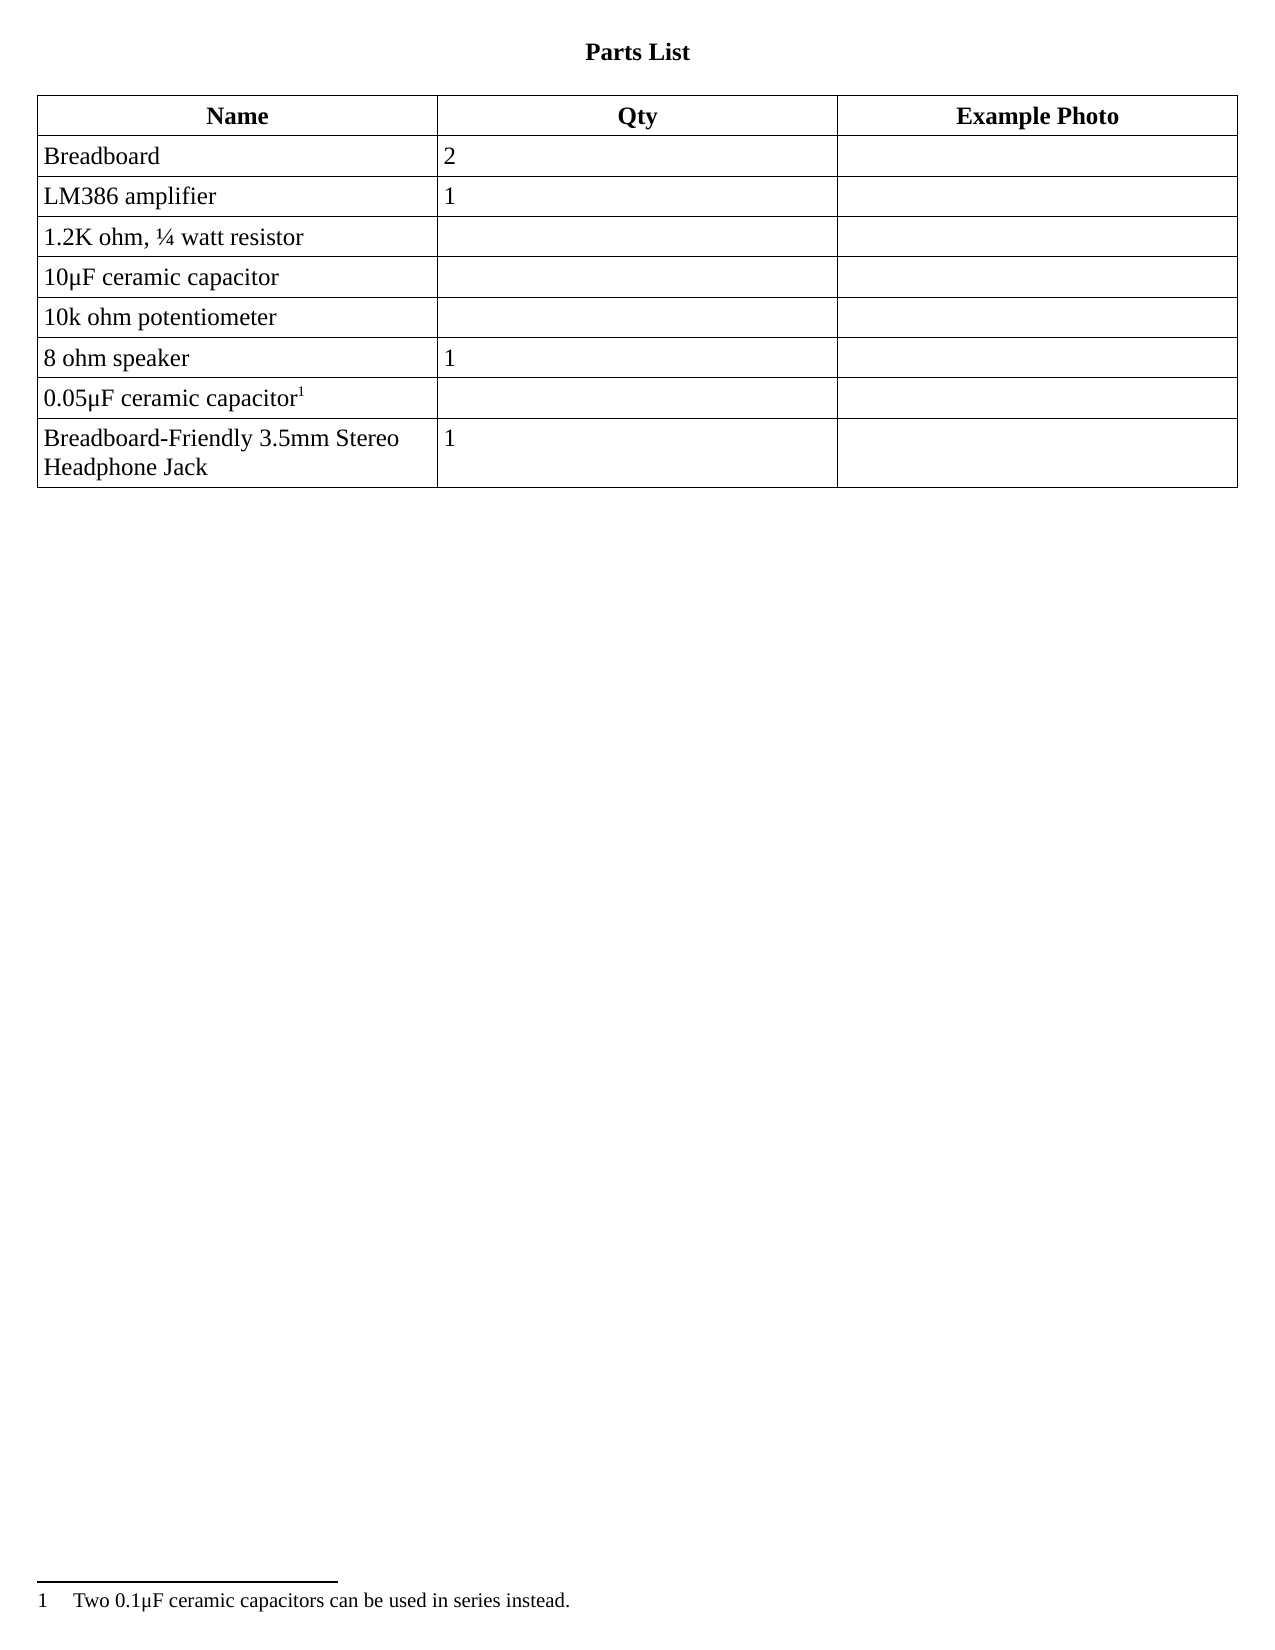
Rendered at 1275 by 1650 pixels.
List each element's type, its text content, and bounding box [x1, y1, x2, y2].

table_cell [838, 136, 1237, 176]
table_cell 1 [438, 419, 837, 487]
table_cell 10k ohm potentiometer [38, 298, 437, 337]
table_cell [838, 378, 1237, 417]
table_cell 0.05μF ceramic capacitor [38, 378, 437, 417]
table_cell Breadboard-Friendly 3.5mm Stereo Headphone Jack [38, 419, 437, 487]
table_cell [838, 298, 1237, 337]
text Parts List [37, 37, 1237, 66]
table_cell [438, 298, 837, 337]
table_header Example Photo [838, 96, 1237, 135]
table_cell [838, 338, 1237, 377]
table_cell 10μF ceramic capacitor [38, 257, 437, 297]
table_cell [838, 177, 1237, 216]
table_cell 8 ohm speaker [38, 338, 437, 377]
table_cell 1 [438, 177, 837, 216]
table_header Qty [438, 96, 837, 135]
table_cell 2 [438, 136, 837, 176]
table_cell [438, 378, 837, 417]
table_cell [438, 217, 837, 256]
table_cell [838, 257, 1237, 297]
table_cell [838, 419, 1237, 487]
table_cell LM386 amplifier [38, 177, 437, 216]
table_cell [438, 257, 837, 297]
table_cell 1 [438, 338, 837, 377]
table_cell 1.2K ohm, ¼ watt resistor [38, 217, 437, 256]
table_header Name [38, 96, 437, 135]
table_cell Breadboard [38, 136, 437, 176]
table_cell [838, 217, 1237, 256]
